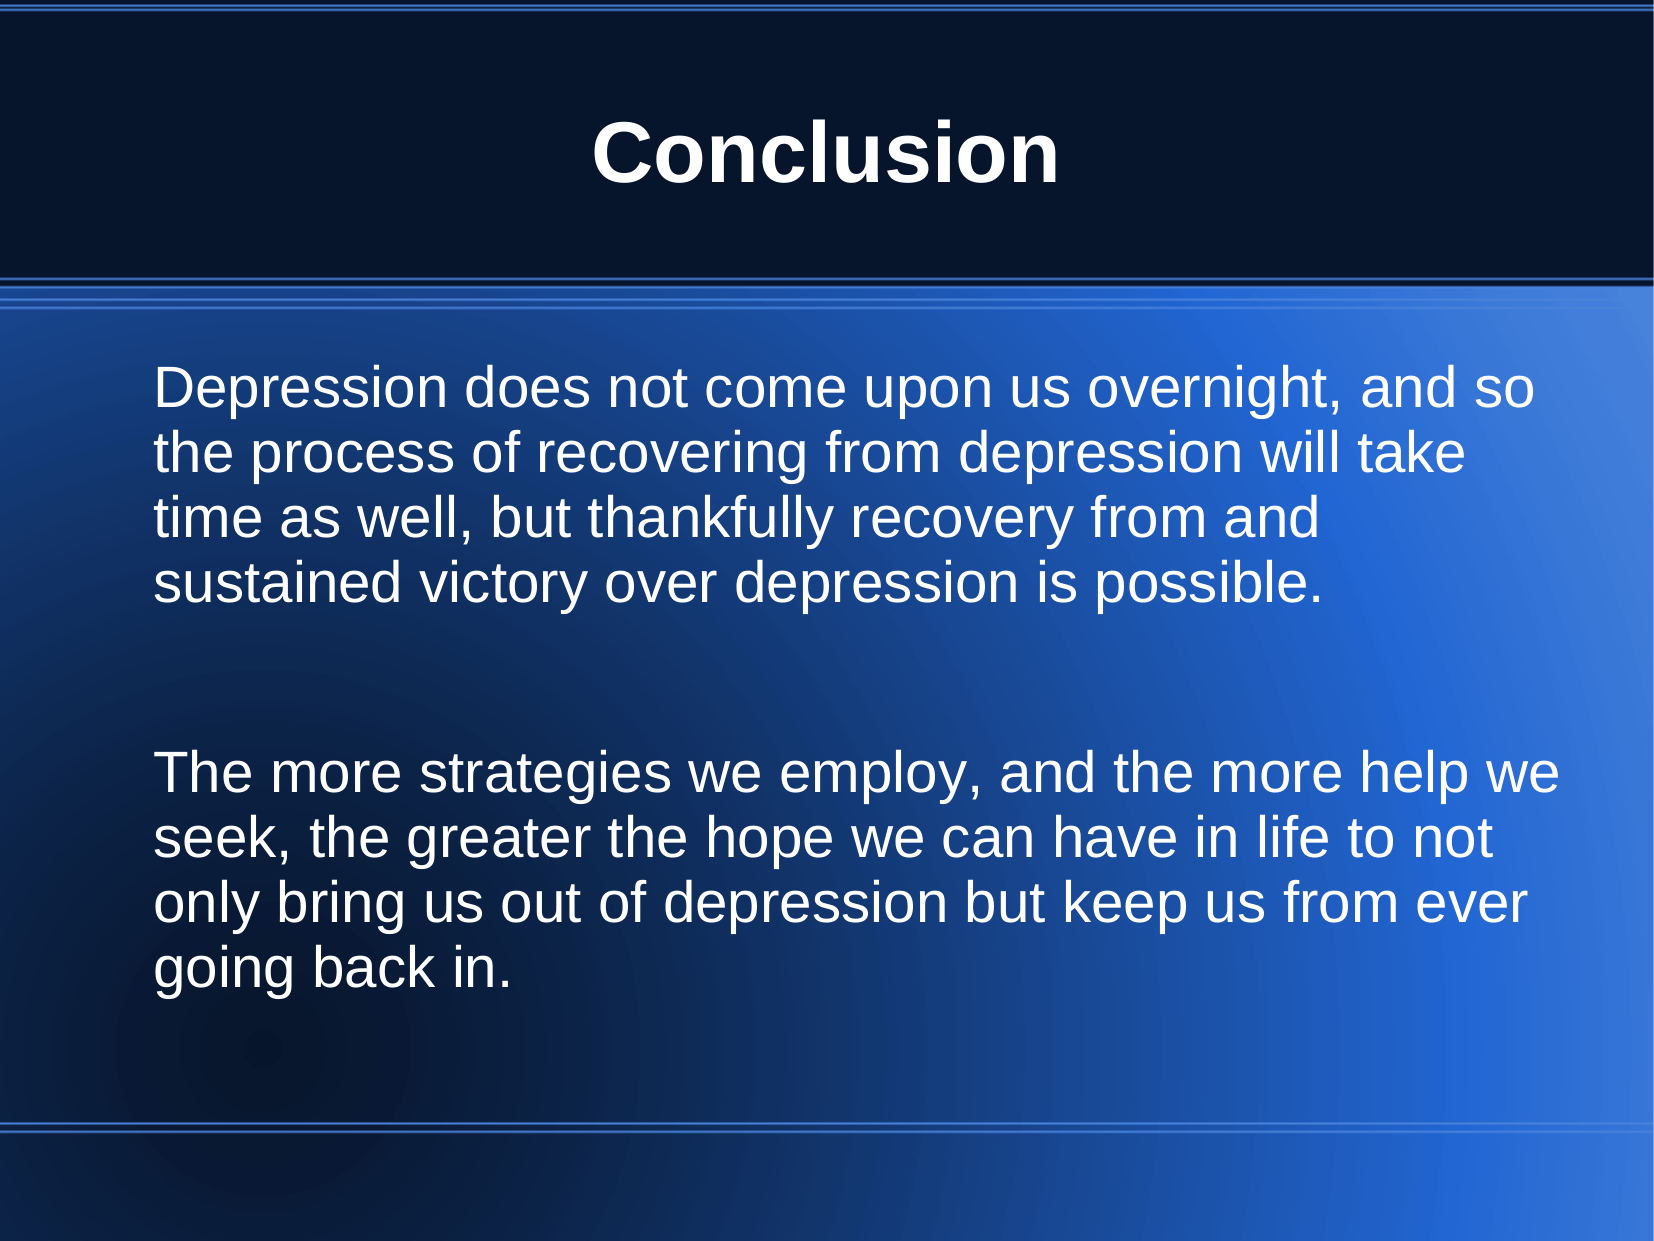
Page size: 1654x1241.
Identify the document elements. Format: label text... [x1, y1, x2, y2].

title Conclusion [82, 49, 1571, 257]
list Depression does not come upon us overnight, and so the process of recovering from depression will take time as well, but thankfully recovery from and sustained victory over depression is possible. The more strategies we employ, and the more help we seek, the greater the hope we can have in life to not only bring us out of depression but keep us from ever going back in. [82, 355, 1571, 1058]
picture [0, 0, 1654, 1241]
